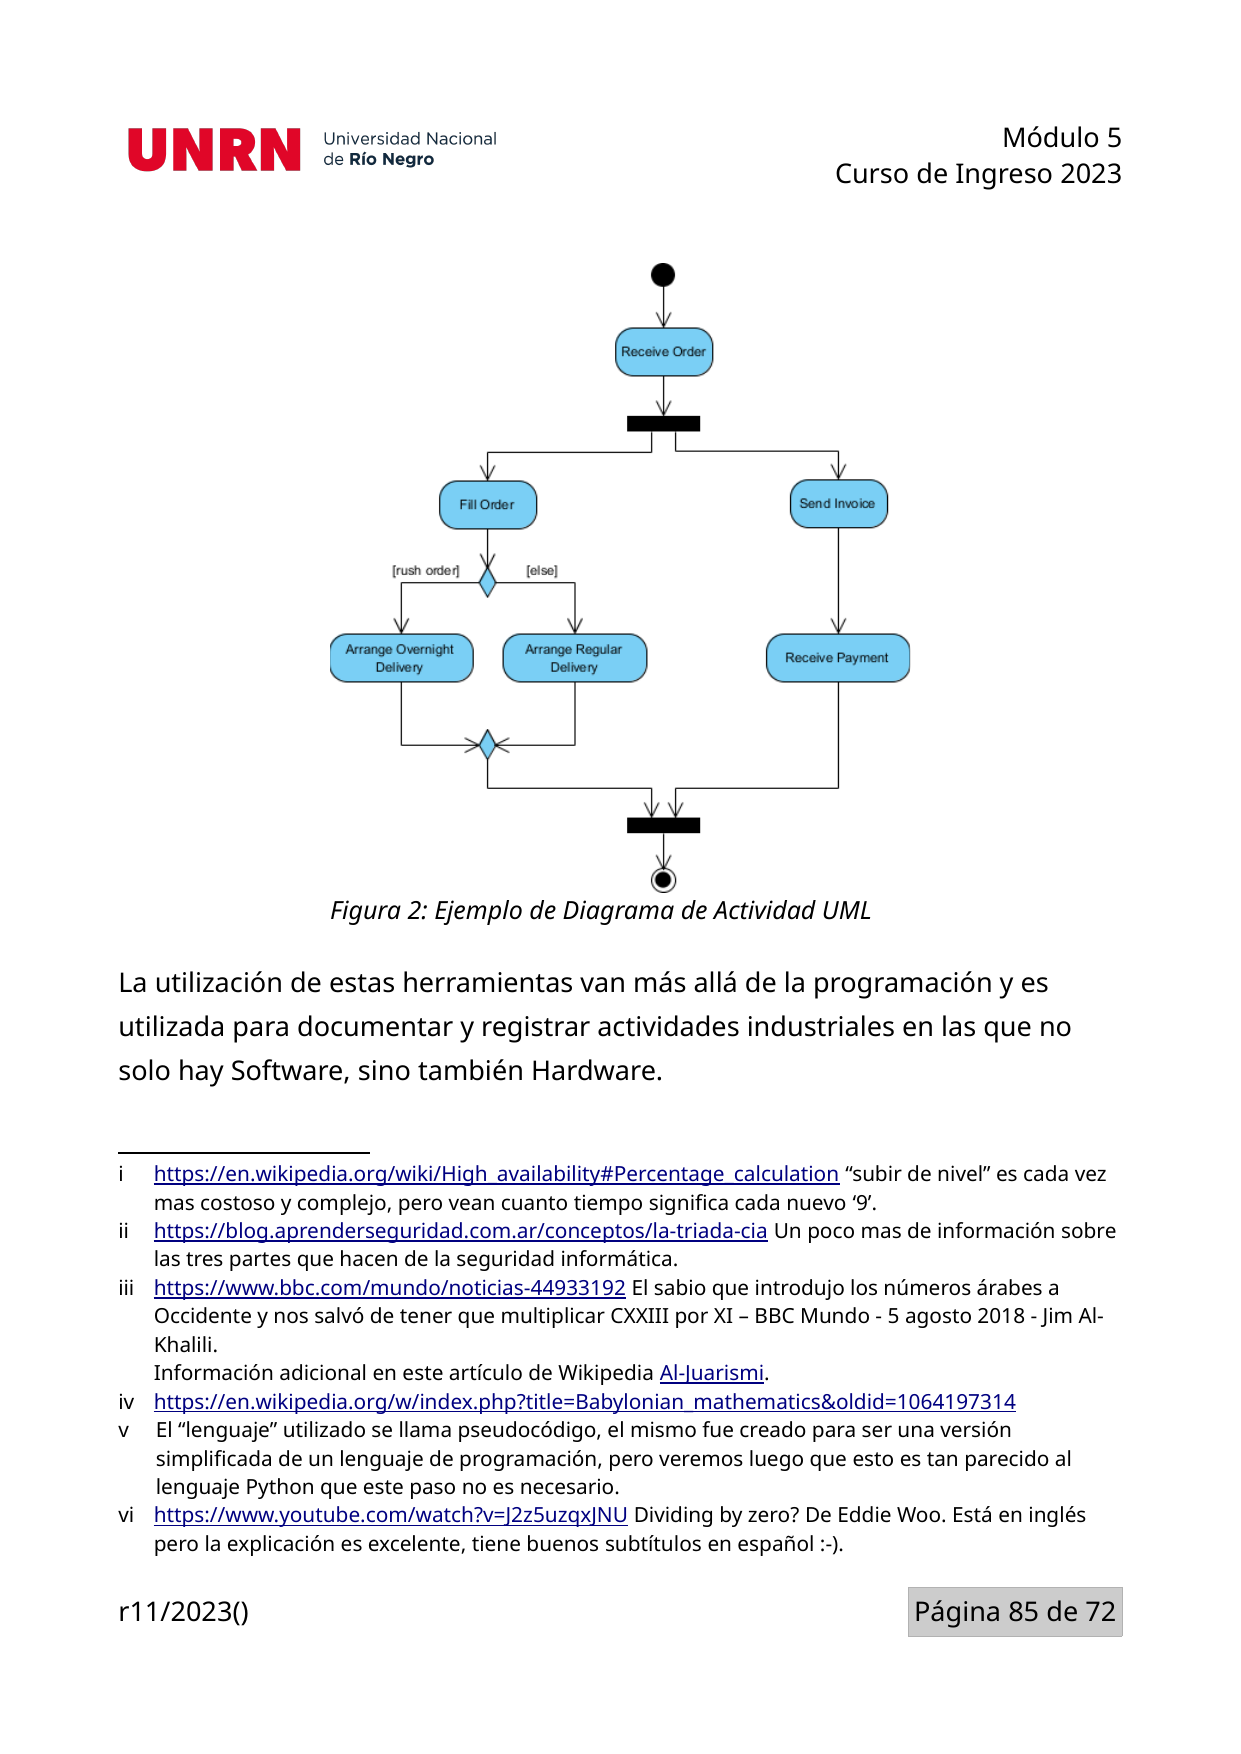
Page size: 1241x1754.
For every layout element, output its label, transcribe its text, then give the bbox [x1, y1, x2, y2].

text https://www.bbc.com/mundo/noticias-44933192 El sabio que introdujo los números árabes a Occidente y nos salvó de tener que multiplicar CXXIII por XI – BBC Mundo - 5 agosto 2018 - Jim Al-Khalili. Información adicional en este artículo de Wikipedia Al-Juarismi. [118, 1273, 1122, 1387]
text https://www.youtube.com/watch?v=J2z5uzqxJNU Dividing by zero? De Eddie Woo. Está en inglés pero la explicación es excelente, tiene buenos subtítulos en español :-). [118, 1501, 1122, 1557]
text https://en.wikipedia.org/w/index.php?title=Babylonian_mathematics&oldid=1064197314 [118, 1387, 1122, 1415]
picture [330, 263, 911, 893]
text https://en.wikipedia.org/wiki/High_availability#Percentage_calculation “subir de nivel” es cada vez mas costoso y complejo, pero vean cuanto tiempo significa cada nuevo ‘9’. [118, 1159, 1122, 1216]
text Figura 2: Ejemplo de Diagrama de Actividad UML [330, 893, 910, 927]
picture [118, 118, 505, 180]
text https://blog.aprenderseguridad.com.ar/conceptos/la-triada-cia Un poco mas de información sobre las tres partes que hacen de la seguridad informática. [118, 1216, 1122, 1273]
text La utilización de estas herramientas van más allá de la programación y es utilizada para documentar y registrar actividades industriales en las que no solo hay Software, sino también Hardware. [118, 221, 1122, 1089]
